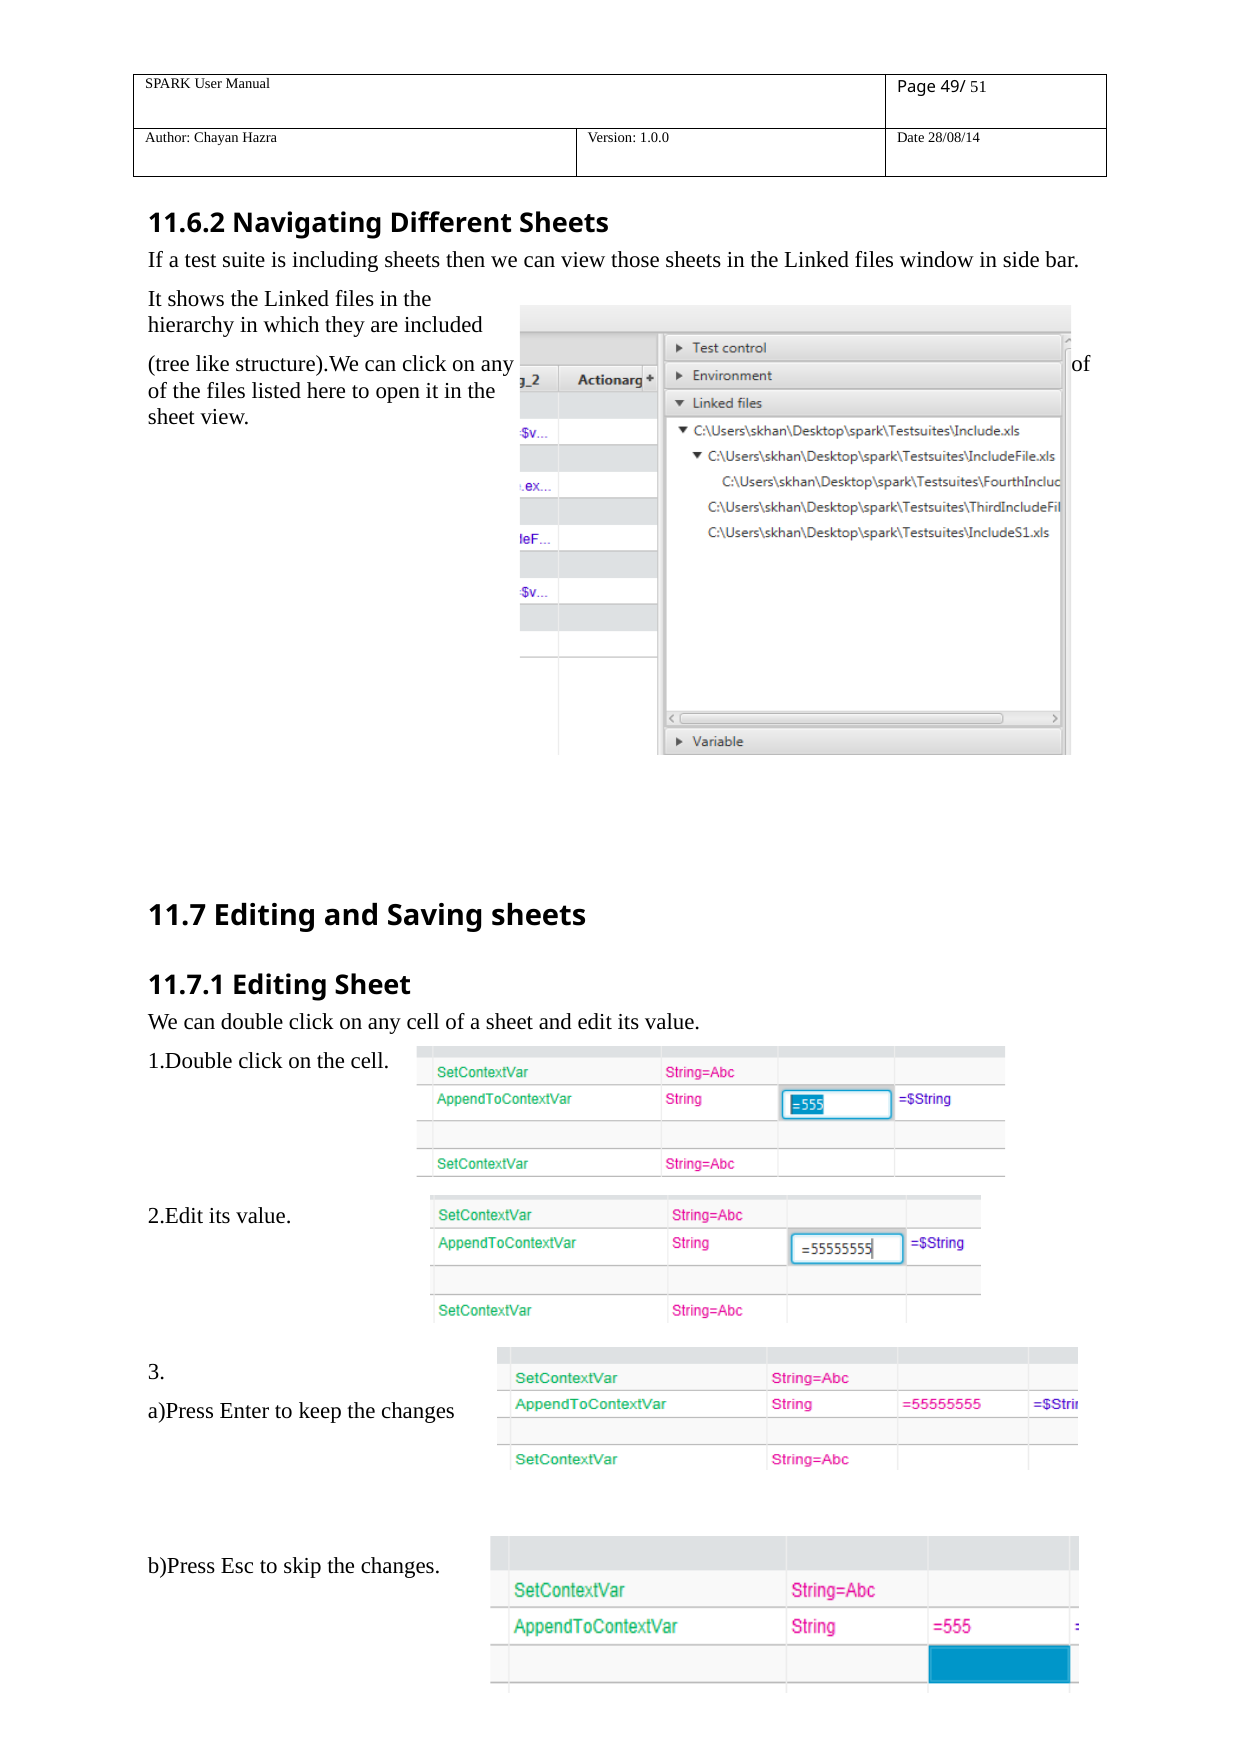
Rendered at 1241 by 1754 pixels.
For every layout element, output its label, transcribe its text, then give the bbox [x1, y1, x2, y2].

text We can double click on any cell of a sheet and edit its value. [148, 1008, 1092, 1035]
picture [430, 1195, 981, 1323]
text It shows the Linked files in the hierarchy in which they are included [148, 285, 1092, 338]
text 3. [148, 1358, 497, 1384]
text 2.Edit its value. [148, 1203, 430, 1229]
subtitle 11.7.1 Editing Sheet [148, 965, 1092, 1002]
text [1078, 1358, 1092, 1384]
text If a test suite is including sheets then we can view those sheets in the Linked files window in side bar. [148, 246, 1092, 273]
picture [490, 1536, 1079, 1693]
subtitle 11.7 Editing and Saving sheets [148, 894, 1092, 934]
subtitle 11.6.2 Navigating Different Sheets [148, 203, 1092, 240]
text [981, 1203, 1092, 1229]
text [1006, 1047, 1092, 1073]
text a)Press Enter to keep the changes [148, 1397, 497, 1423]
picture [416, 1046, 1006, 1177]
picture [519, 305, 1072, 755]
text 1.Double click on the cell. [148, 1047, 416, 1073]
picture [497, 1347, 1078, 1470]
text (tree like structure).We can click on any of of the files listed here to open it in the sheet view. [148, 350, 519, 429]
text b)Press Esc to skip the changes. [148, 1552, 490, 1579]
